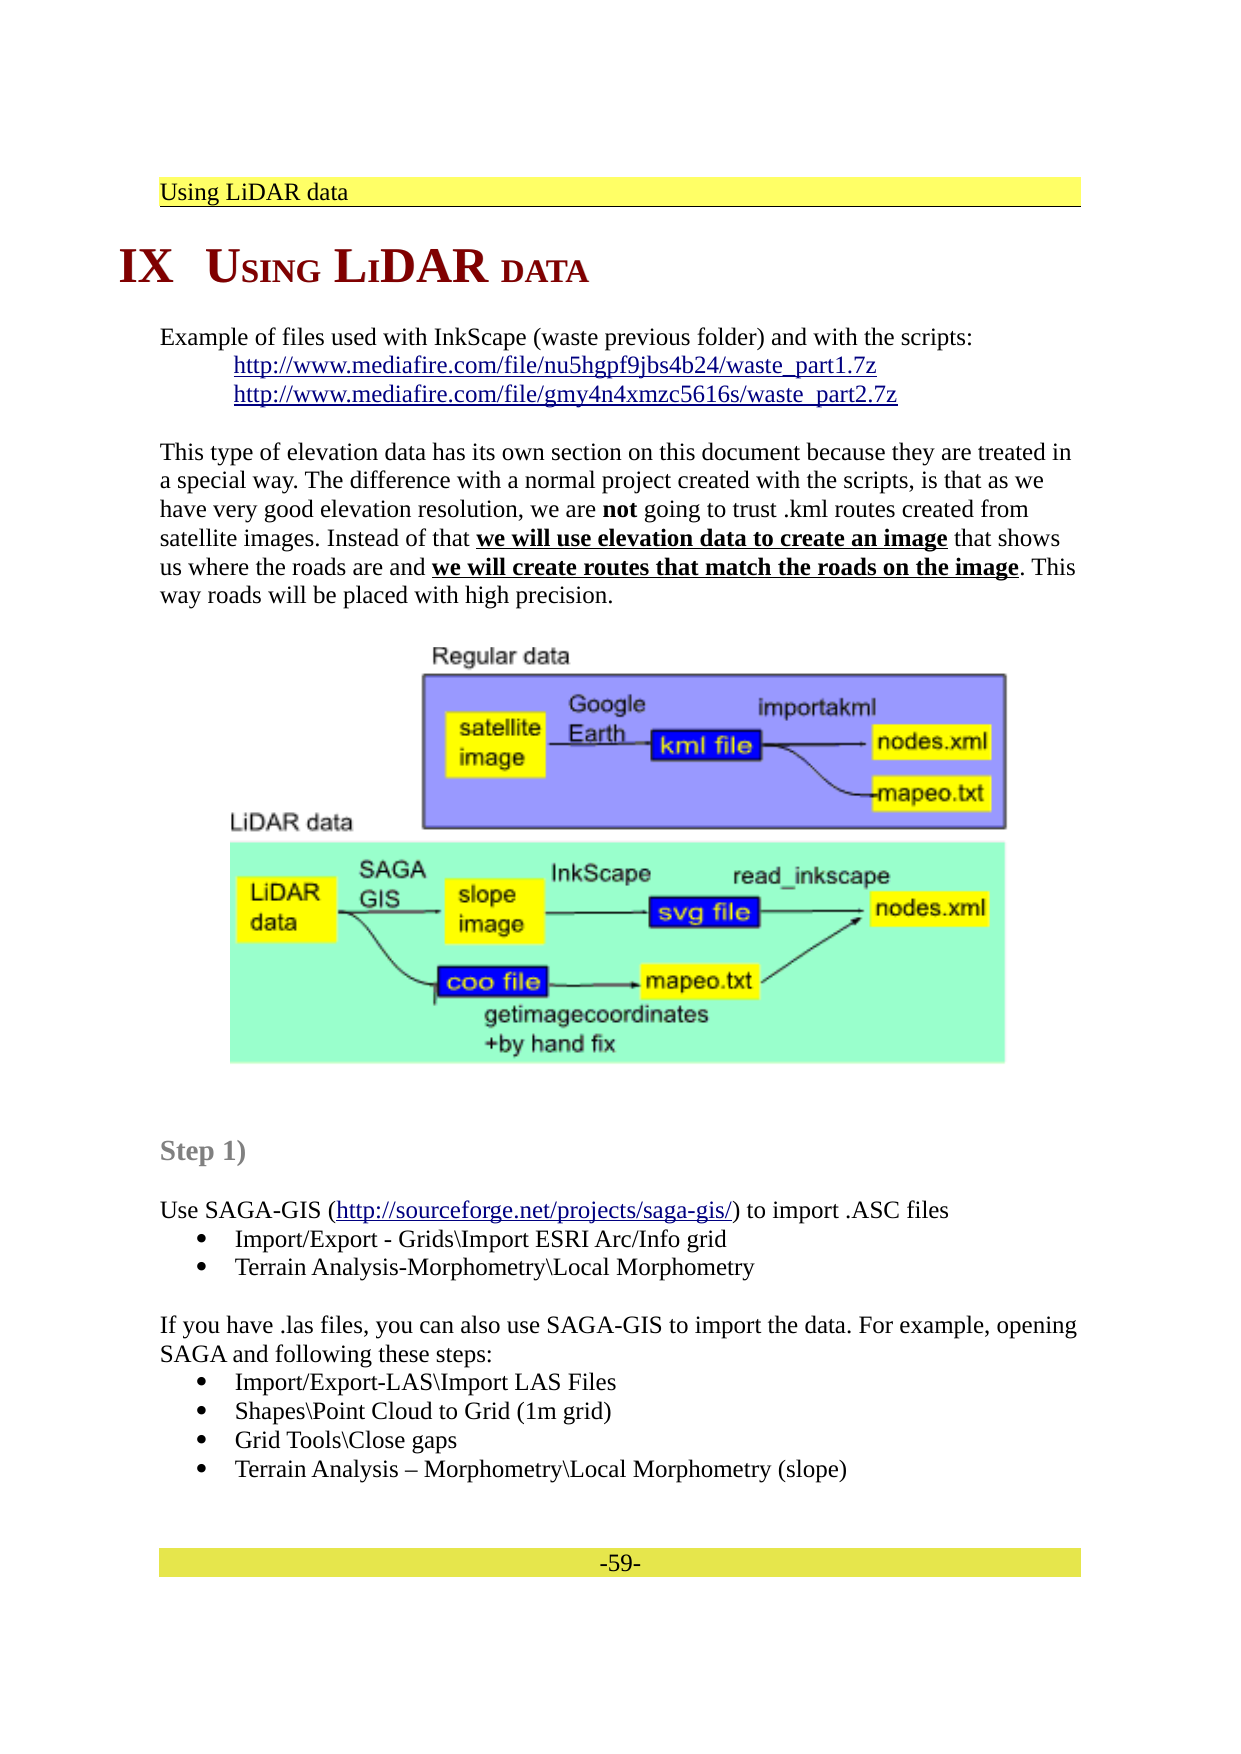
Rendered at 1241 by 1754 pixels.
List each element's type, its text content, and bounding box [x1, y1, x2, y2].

list Grid Tools\Close gaps [197, 1425, 1081, 1454]
list Import/Export - Grids\Import ESRI Arc/Info grid [197, 1224, 1081, 1252]
picture [230, 647, 1011, 1066]
subtitle Step 1) [159, 1133, 1081, 1166]
list Terrain Analysis-Morphometry\Local Morphometry [197, 1252, 1081, 1281]
text This type of elevation data has its own section on this document because they are treated in a special way. The difference with a normal project created with the scripts, is that as we have very good elevation resolution, we are not going to trust .kml routes created from satellite images. Instead of that we will use elevation data to create an image that shows us where the roads are and we will create routes that match the roads on the image. This way roads will be placed with high precision. [159, 437, 1081, 609]
text Use SAGA-GIS (http://sourceforge.net/projects/saga-gis/) to import .ASC files [159, 1195, 1081, 1224]
list Import/Export-LAS\Import LAS Files [197, 1367, 1081, 1396]
text Example of files used with InkScape (waste previous folder) and with the scripts: [159, 322, 1081, 351]
text http://www.mediafire.com/file/nu5hgpf9jbs4b24/waste_part1.7z [159, 351, 1081, 379]
list Terrain Analysis – Morphometry\Local Morphometry (slope) [197, 1454, 1081, 1482]
subtitle Using LiDAR data [118, 236, 1081, 293]
text http://www.mediafire.com/file/gmy4n4xmzc5616s/waste_part2.7z [159, 379, 1081, 408]
list Shapes\Point Cloud to Grid (1m grid) [197, 1396, 1081, 1425]
text If you have .las files, you can also use SAGA-GIS to import the data. For example, opening SAGA and following these steps: [159, 1310, 1081, 1367]
